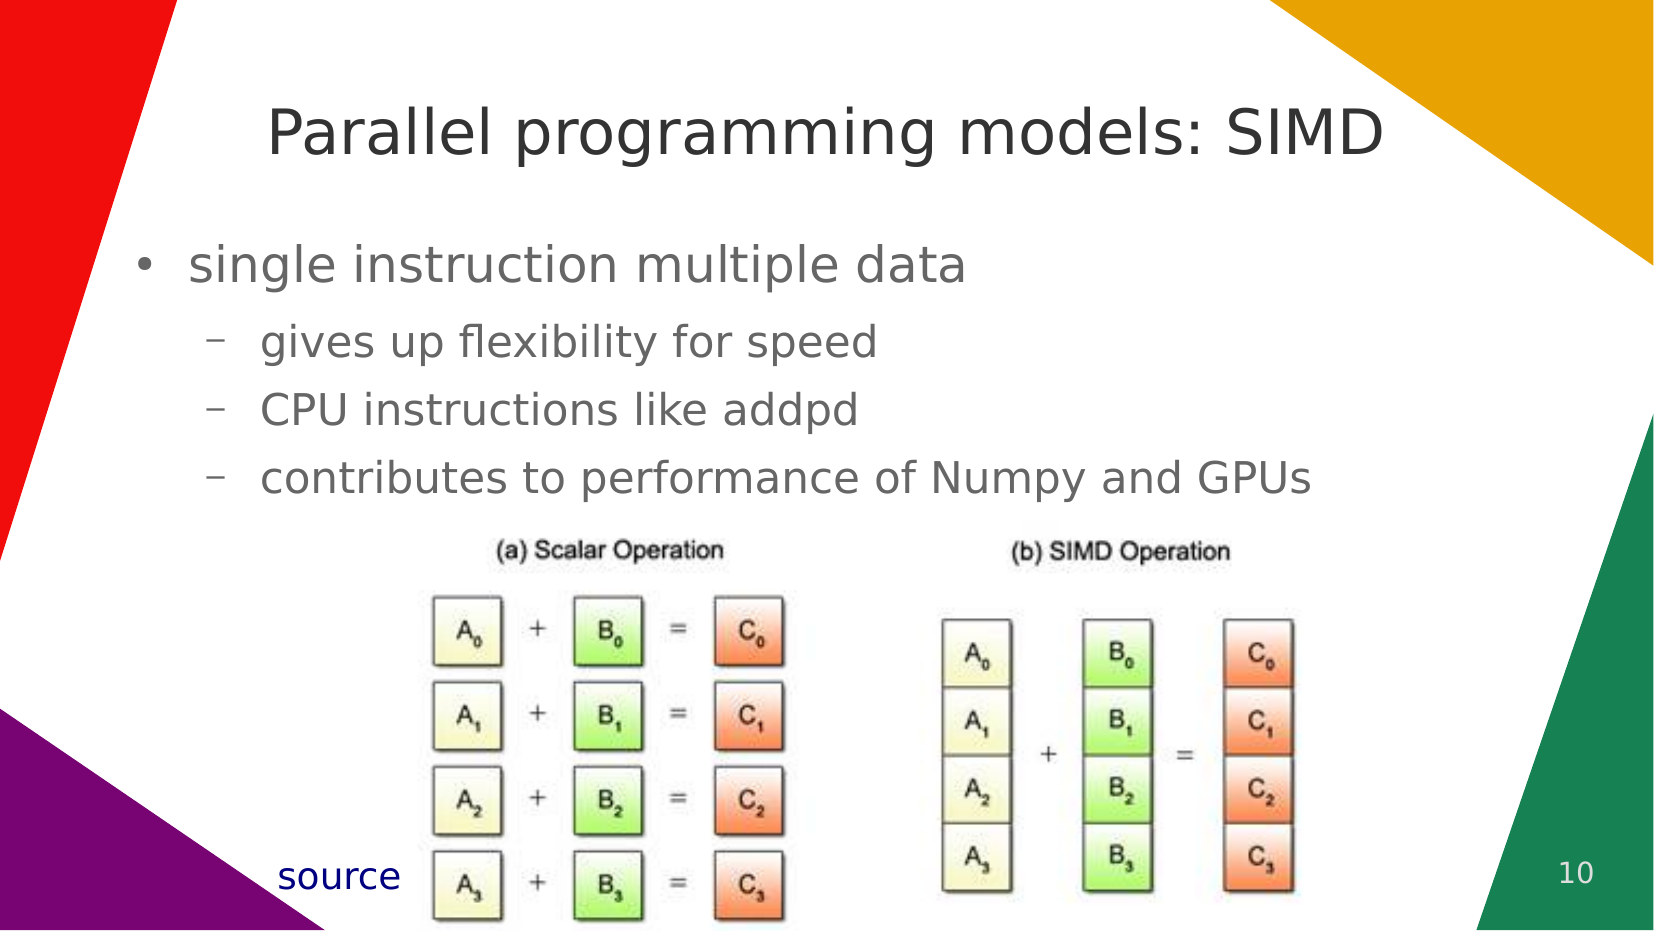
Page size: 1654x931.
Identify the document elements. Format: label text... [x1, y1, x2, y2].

text_box source [262, 847, 445, 931]
title Parallel programming models: SIMD [118, 59, 1536, 207]
list single instruction multiple data gives up flexibility for speed CPU instructions like addpd contributes to performance of Numpy and GPUs [118, 236, 1536, 827]
picture [401, 827, 1351, 931]
